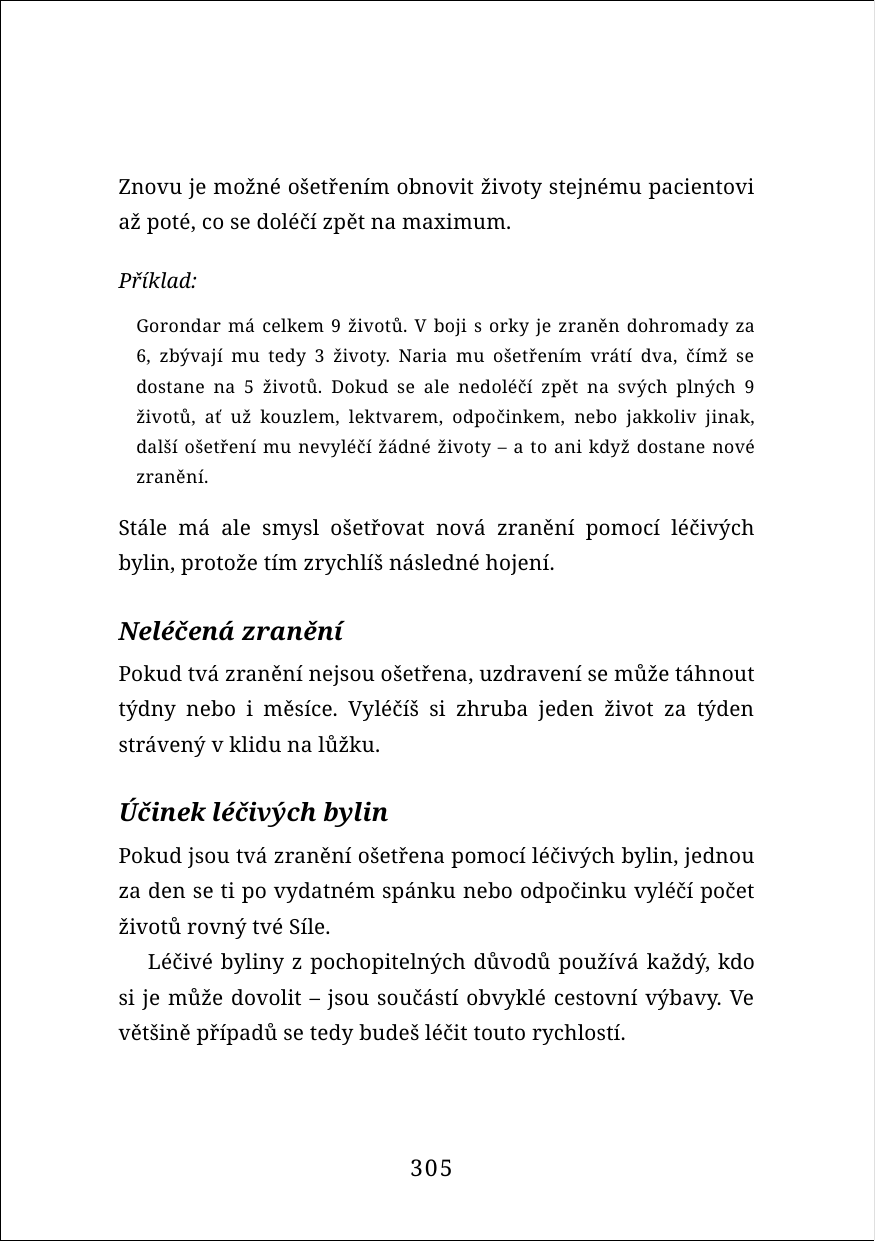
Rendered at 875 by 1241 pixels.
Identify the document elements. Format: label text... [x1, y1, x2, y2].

subtitle Účinek léčivých bylin [118, 795, 756, 829]
text Gorondar má celkem 9 životů. V boji s orky je zraněn dohromady za 6, zbývají mu tedy 3 životy. Naria mu ošetřením vrátí dva, čímž se dostane na 5 životů. Dokud se ale nedoléčí zpět na svých plných 9 životů, ať už kouzlem, lektvarem, odpočinkem, nebo jakkoliv jinak, další ošetření mu nevyléčí žádné životy – a to ani když dostane nové zranění. [136, 314, 756, 489]
text Příklad: [118, 266, 756, 295]
text Znovu je možné ošetřením obnovit životy stejnému pacientovi až poté, co se doléčí zpět na maximum. [118, 172, 756, 236]
subtitle Neléčená zranění [118, 613, 756, 647]
text Pokud jsou tvá zranění ošetřena pomocí léčivých bylin, jednou za den se ti po vydatném spánku nebo odpočinku vyléčí počet životů rovný tvé Síle. Léčivé byliny z pochopitelných důvodů používá každý, kdo si je může dovolit – jsou součástí obvyklé cestovní výbavy. Ve většině případů se tedy budeš léčit touto rychlostí. [118, 841, 756, 1047]
text Pokud tvá zranění nejsou ošetřena, uzdravení se může táhnout týdny nebo i měsíce. Vyléčíš si zhruba jeden život za týden strávený v klidu na lůžku. [118, 659, 756, 758]
text Stále má ale smysl ošetřovat nová zranění pomocí léčivých bylin, protože tím zrychlíš následné hojení. [118, 513, 756, 577]
